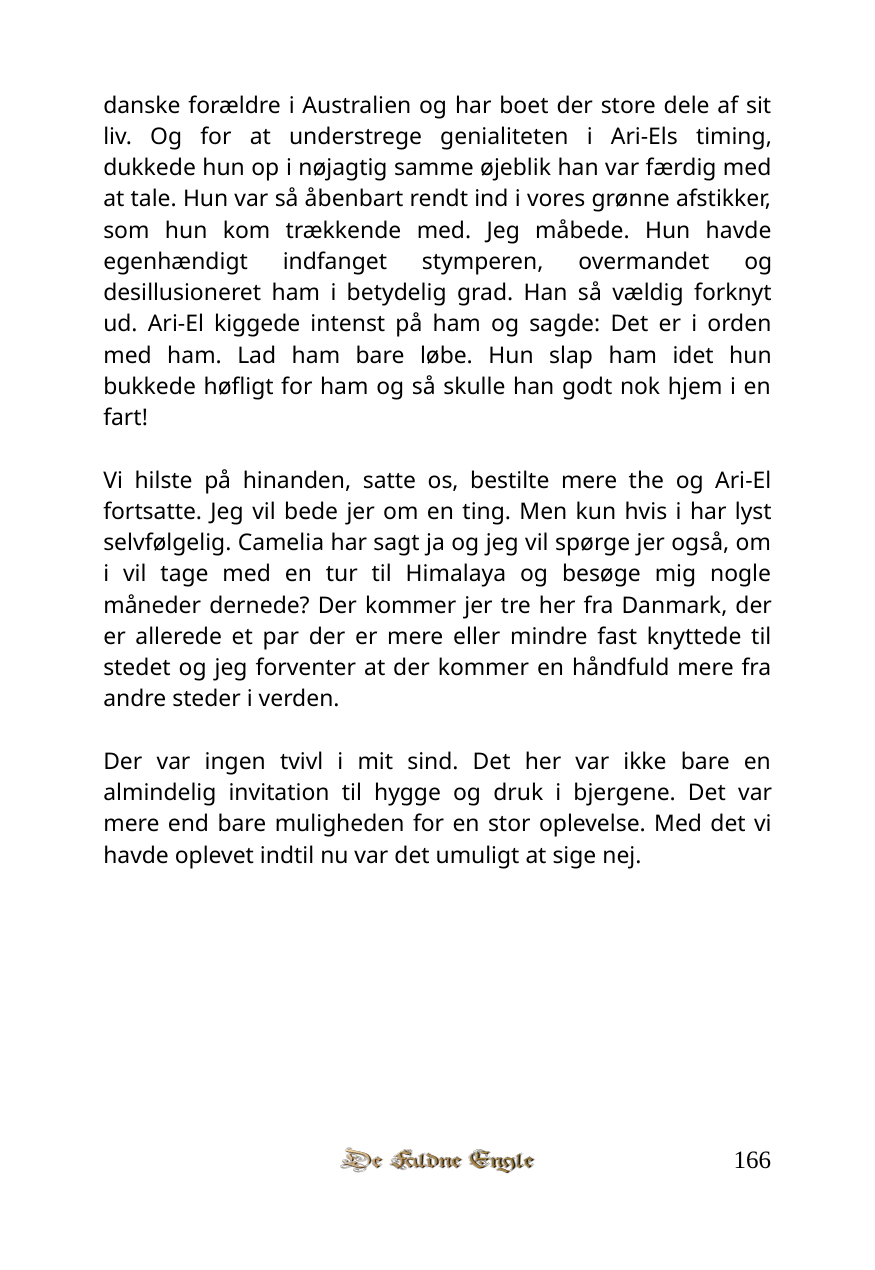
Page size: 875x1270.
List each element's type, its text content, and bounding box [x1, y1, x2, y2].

picture [337, 1145, 537, 1175]
text Der var ingen tvivl i mit sind. Det her var ikke bare en almindelig invitation til hygge og druk i bjergene. Det var mere end bare muligheden for en stor oplevelse. Med det vi havde oplevet indtil nu var det umuligt at sige nej. [103, 745, 772, 870]
text danske forældre i Australien og har boet der store dele af sit liv. Og for at understrege genialiteten i Ari-Els timing, dukkede hun op i nøjagtig samme øjeblik han var færdig med at tale. Hun var så åbenbart rendt ind i vores grønne afstikker, som hun kom trækkende med. Jeg måbede. Hun havde egenhændigt indfanget stymperen, overmandet og desillusioneret ham i betydelig grad. Han så vældig forknyt ud. Ari-El kiggede intenst på ham og sagde: Det er i orden med ham. Lad ham bare løbe. Hun slap ham idet hun bukkede høfligt for ham og så skulle han godt nok hjem i en fart! [103, 88, 772, 432]
text Vi hilste på hinanden, satte os, bestilte mere the og Ari-El fortsatte. Jeg vil bede jer om en ting. Men kun hvis i har lyst selvfølgelig. Camelia har sagt ja og jeg vil spørge jer også, om i vil tage med en tur til Himalaya og besøge mig nogle måneder dernede? Der kommer jer tre her fra Danmark, der er allerede et par der er mere eller mindre fast knyttede til stedet og jeg forventer at der kommer en håndfuld mere fra andre steder i verden. [103, 463, 772, 713]
